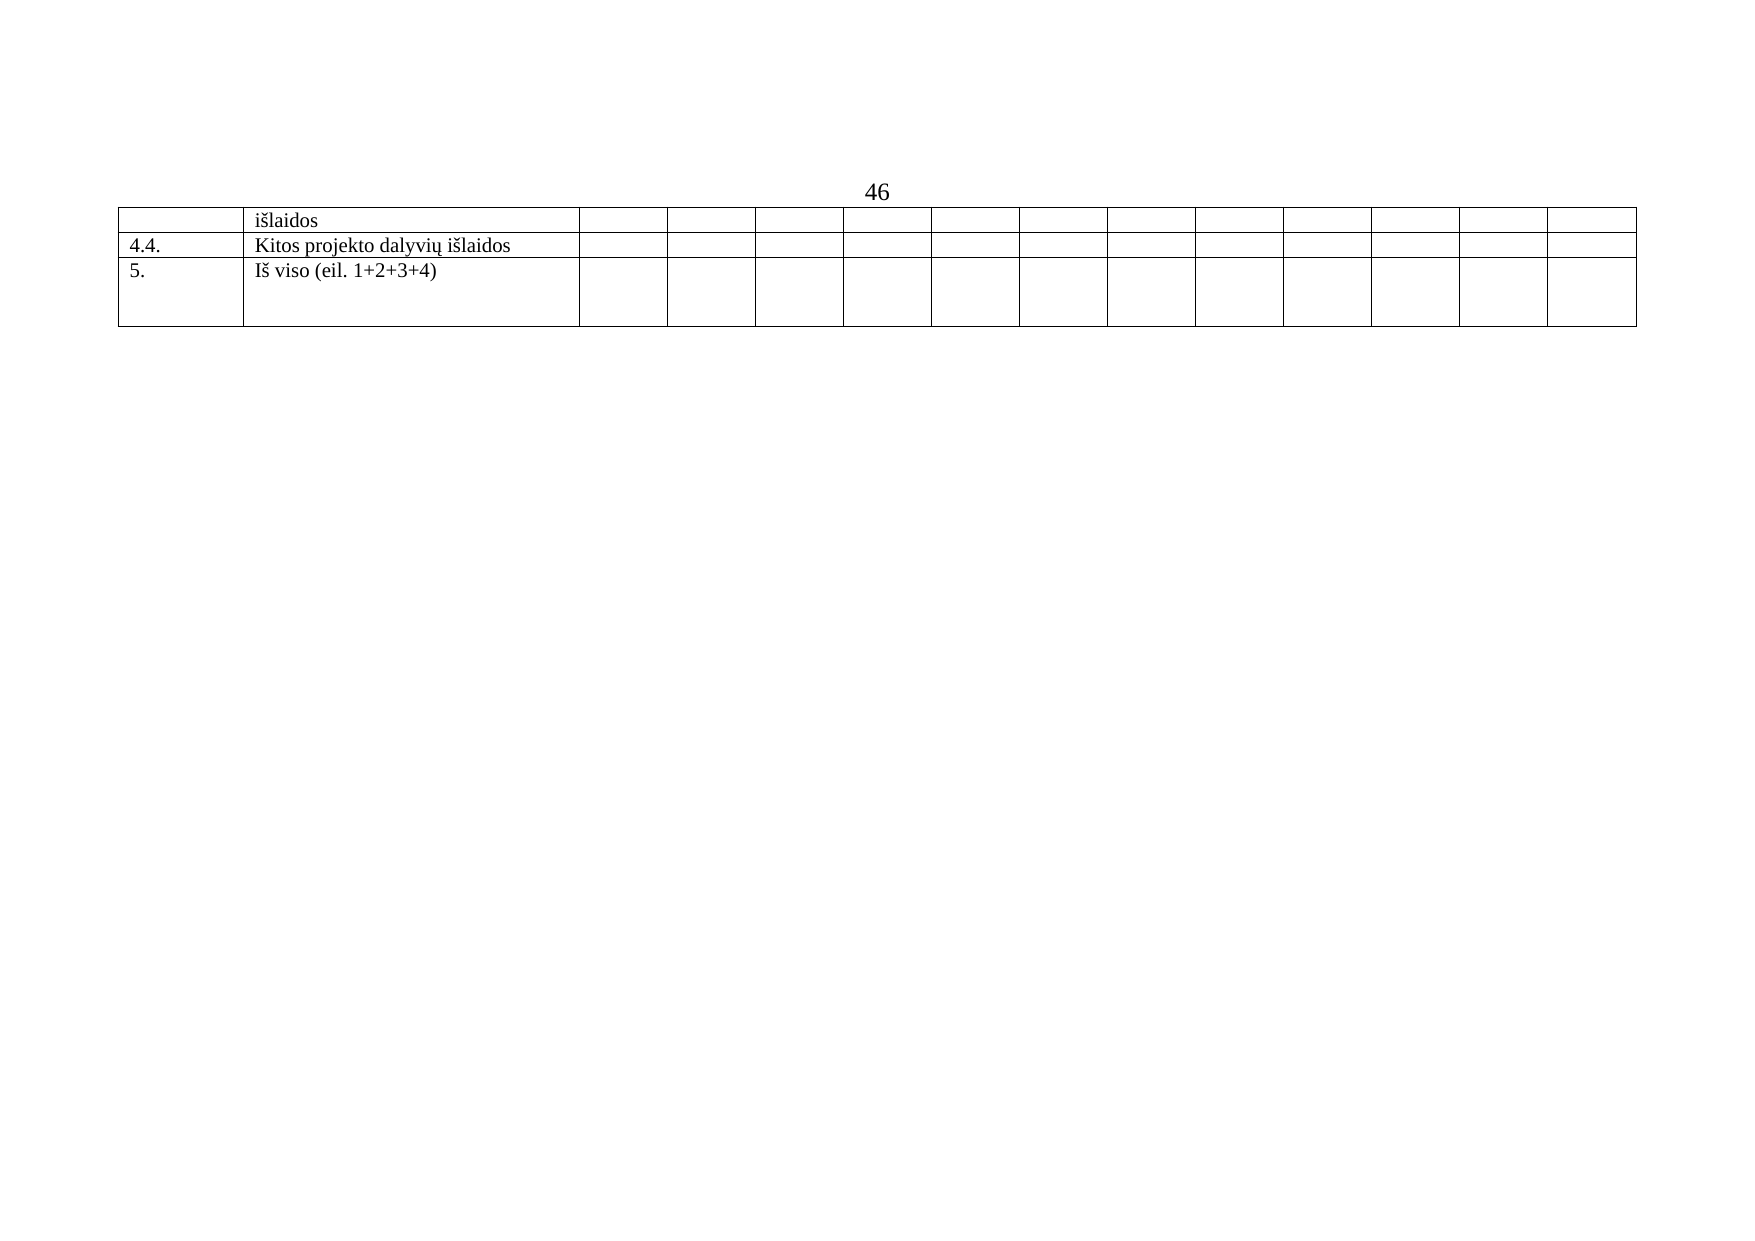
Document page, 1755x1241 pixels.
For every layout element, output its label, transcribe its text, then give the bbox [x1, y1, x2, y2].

table_cell [1548, 208, 1636, 232]
table_cell [1284, 208, 1371, 232]
table_cell [932, 258, 1019, 326]
table_cell [1108, 258, 1195, 326]
table_cell [756, 258, 843, 326]
table_cell [668, 233, 755, 257]
table_cell [580, 258, 667, 326]
table_cell [756, 233, 843, 257]
table_cell [1108, 233, 1195, 257]
table_cell [668, 258, 755, 326]
table_cell [1196, 208, 1283, 232]
table_cell [1196, 258, 1283, 326]
table_cell 5. [119, 258, 243, 326]
table_cell [580, 208, 667, 232]
table_cell [932, 208, 1019, 232]
table_cell Iš viso (eil. 1+2+3+4) [244, 258, 579, 326]
table_cell [668, 208, 755, 232]
table_cell [1460, 258, 1547, 326]
table_cell [1020, 208, 1107, 232]
table_cell [119, 208, 243, 232]
table_cell [1020, 233, 1107, 257]
table_cell [1020, 258, 1107, 326]
table_cell [580, 233, 667, 257]
table_cell [756, 208, 843, 232]
table_cell [1372, 258, 1459, 326]
table_cell išlaidos [244, 208, 579, 232]
table_cell [1548, 258, 1636, 326]
table_cell [1548, 233, 1636, 257]
table_cell [1372, 233, 1459, 257]
table_cell [1196, 233, 1283, 257]
table_cell [1460, 208, 1547, 232]
table_cell [844, 208, 931, 232]
table_cell [1284, 233, 1371, 257]
table_cell [844, 233, 931, 257]
table_cell 4.4. [119, 233, 243, 257]
table_cell [844, 258, 931, 326]
table_cell Kitos projekto dalyvių išlaidos [244, 233, 579, 257]
table_cell [1372, 208, 1459, 232]
table_cell [1284, 258, 1371, 326]
table_cell [1108, 208, 1195, 232]
table_cell [932, 233, 1019, 257]
table_cell [1460, 233, 1547, 257]
